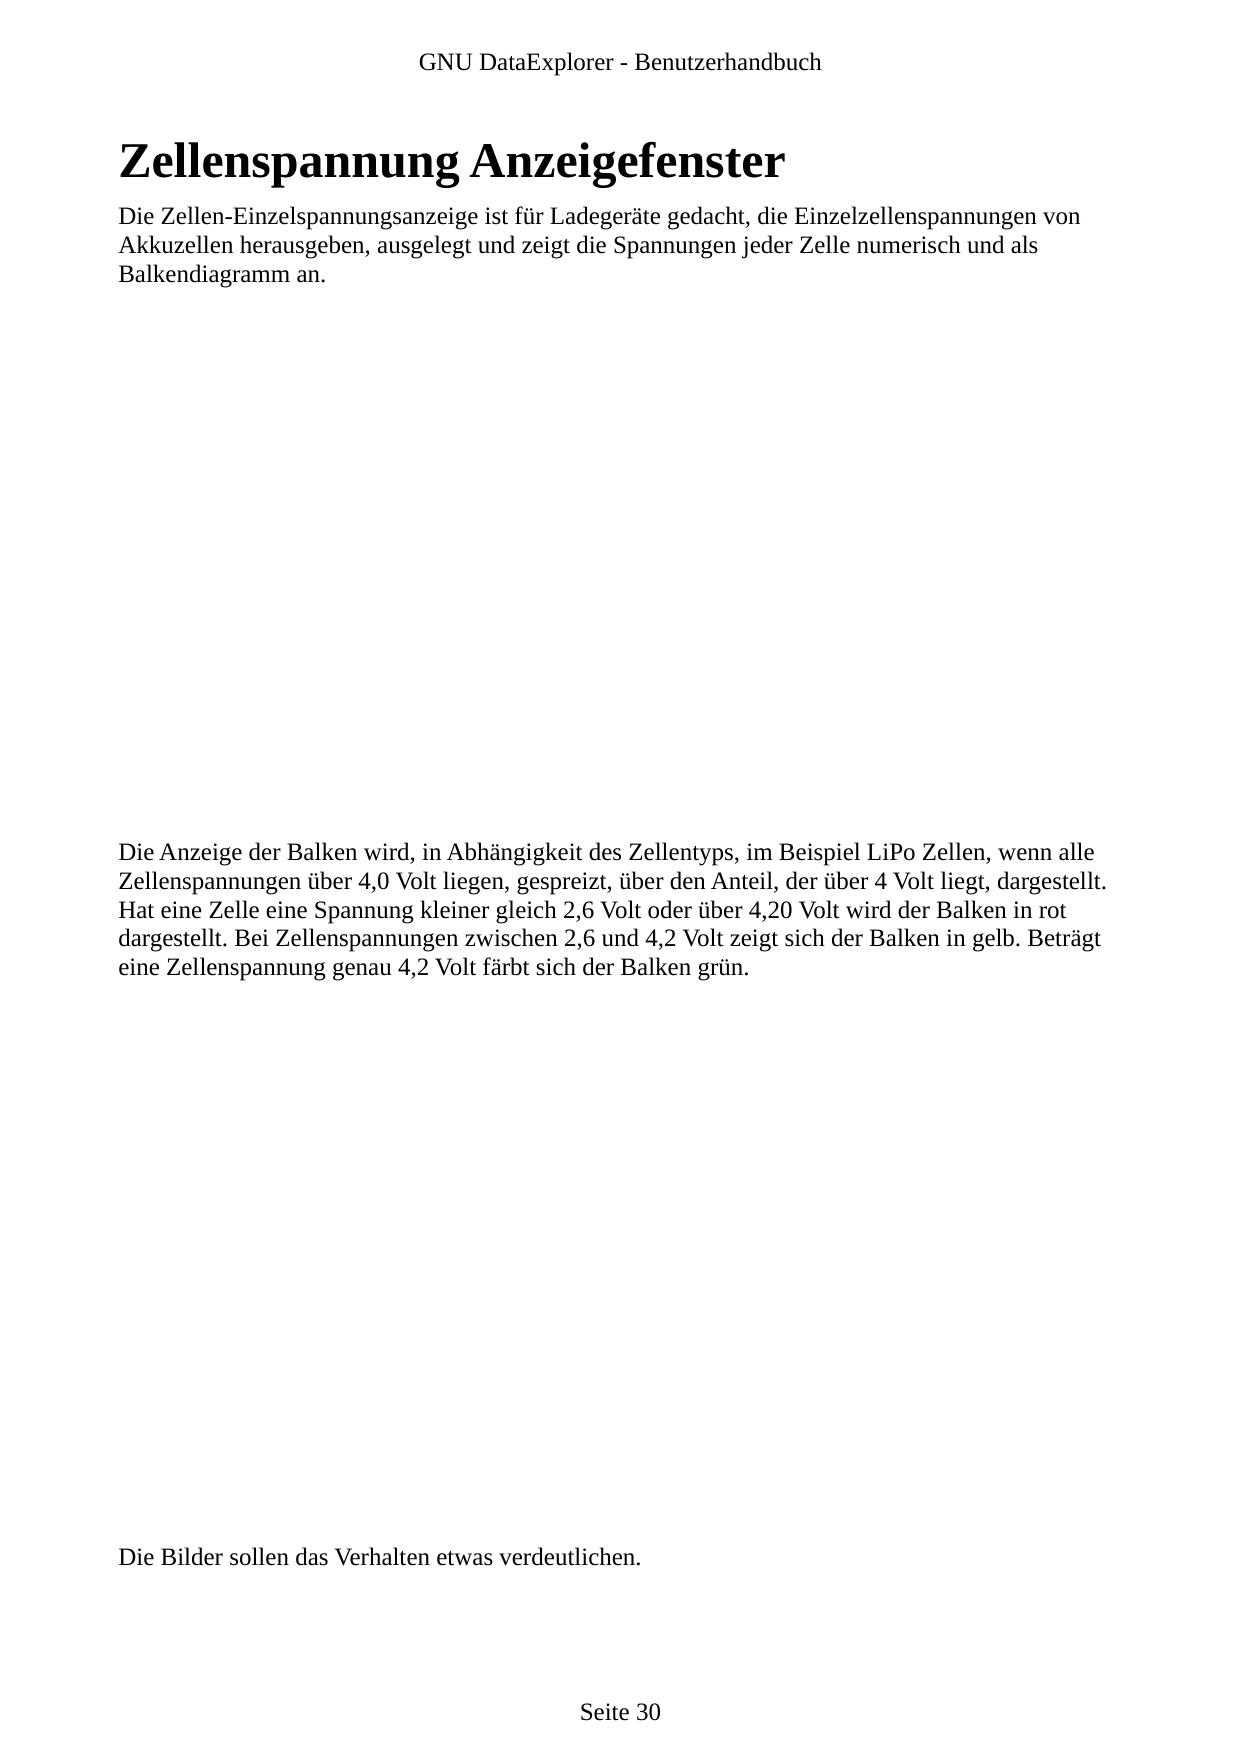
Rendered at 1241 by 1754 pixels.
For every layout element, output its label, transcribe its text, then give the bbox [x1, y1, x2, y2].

subtitle Zellenspannung Anzeigefenster [118, 131, 1122, 189]
text Die Anzeige der Balken wird, in Abhängigkeit des Zellentyps, im Beispiel LiPo Zellen, wenn alle Zellenspannungen über 4,0 Volt liegen, gespreizt, über den Anteil, der über 4 Volt liegt, dargestellt. Hat eine Zelle eine Spannung kleiner gleich 2,6 Volt oder über 4,20 Volt wird der Balken in rot dargestellt. Bei Zellenspannungen zwischen 2,6 und 4,2 Volt zeigt sich der Balken in gelb. Beträgt eine Zellenspannung genau 4,2 Volt färbt sich der Balken grün. [118, 837, 1122, 981]
text Die Zellen-Einzelspannungsanzeige ist für Ladegeräte gedacht, die Einzelzellenspannungen von Akkuzellen herausgeben, ausgelegt und zeigt die Spannungen jeder Zelle numerisch und als Balkendiagramm an. [118, 201, 1122, 287]
text Die Bilder sollen das Verhalten etwas verdeutlichen. [118, 1542, 1122, 1571]
